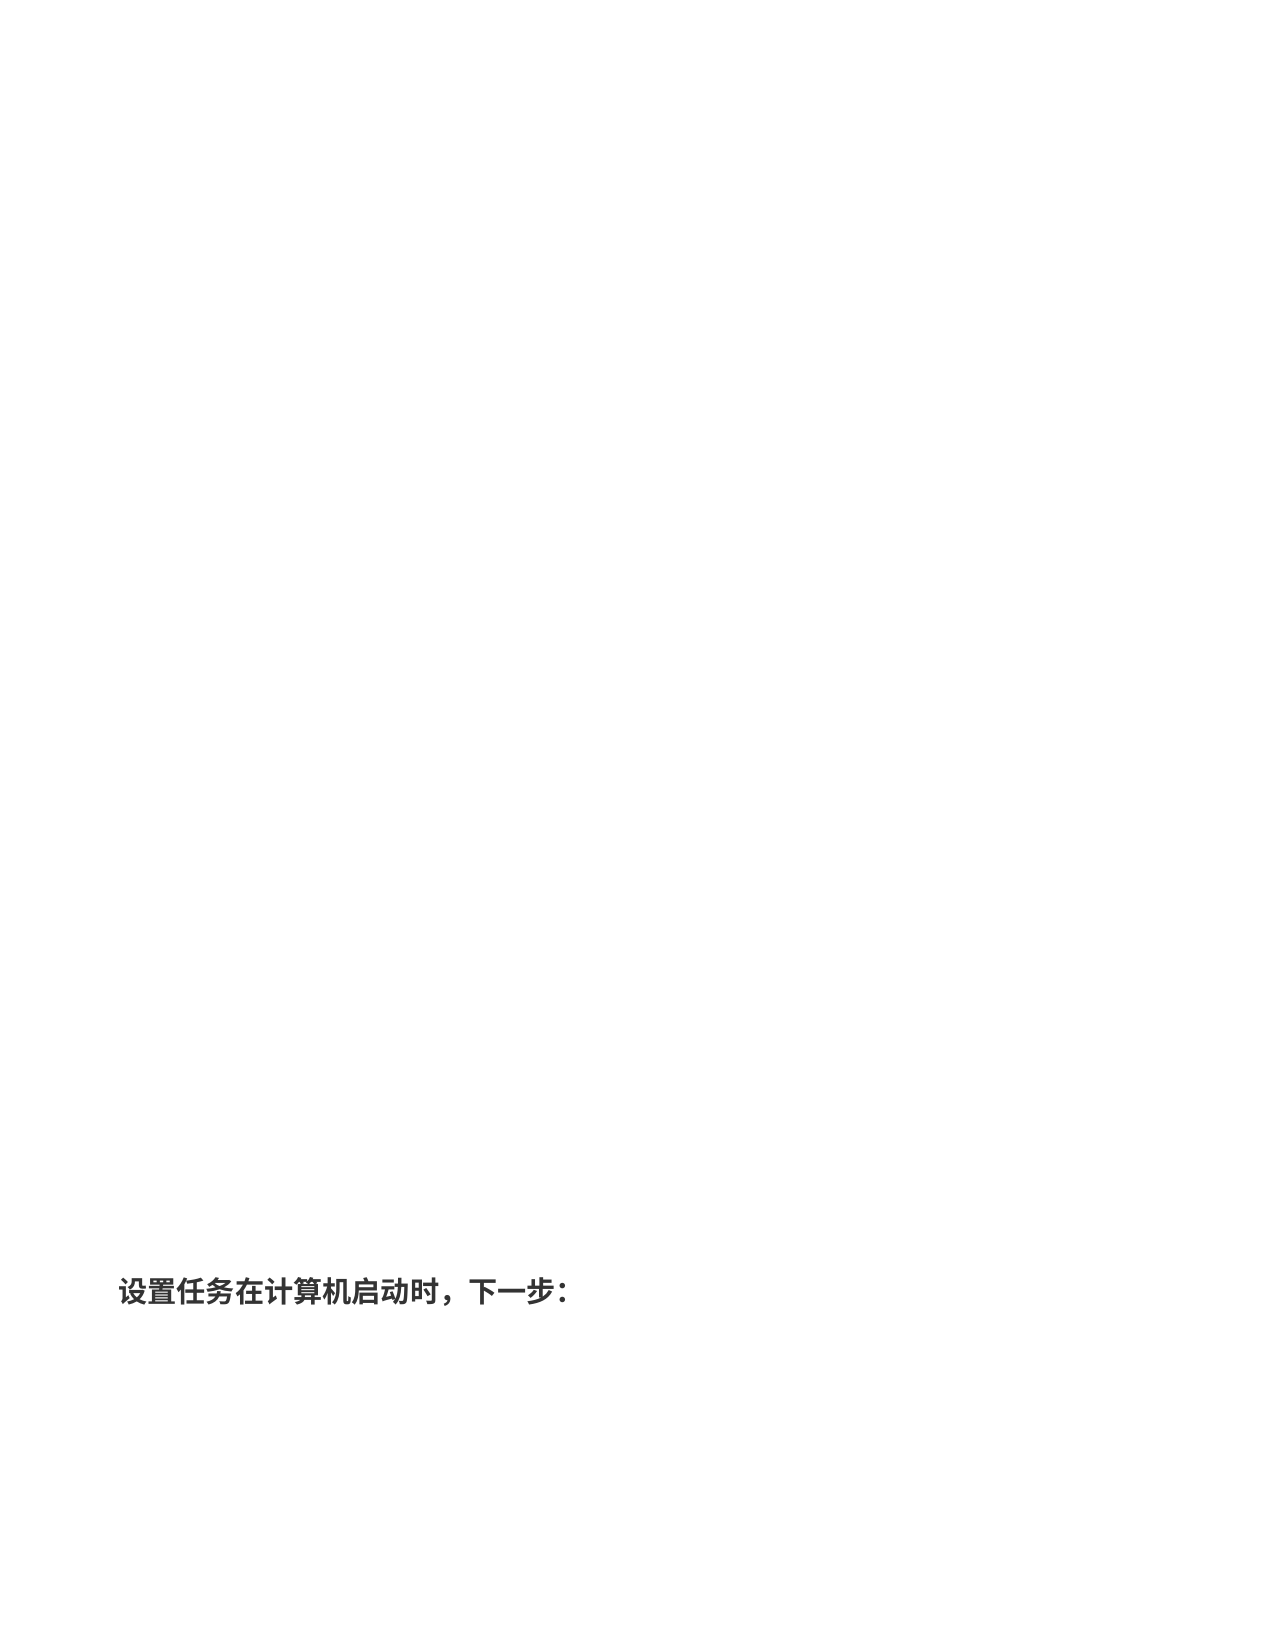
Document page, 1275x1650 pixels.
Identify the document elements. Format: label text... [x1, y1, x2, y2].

text 设置任务在计算机启动时，下一步： [118, 1269, 1157, 1311]
